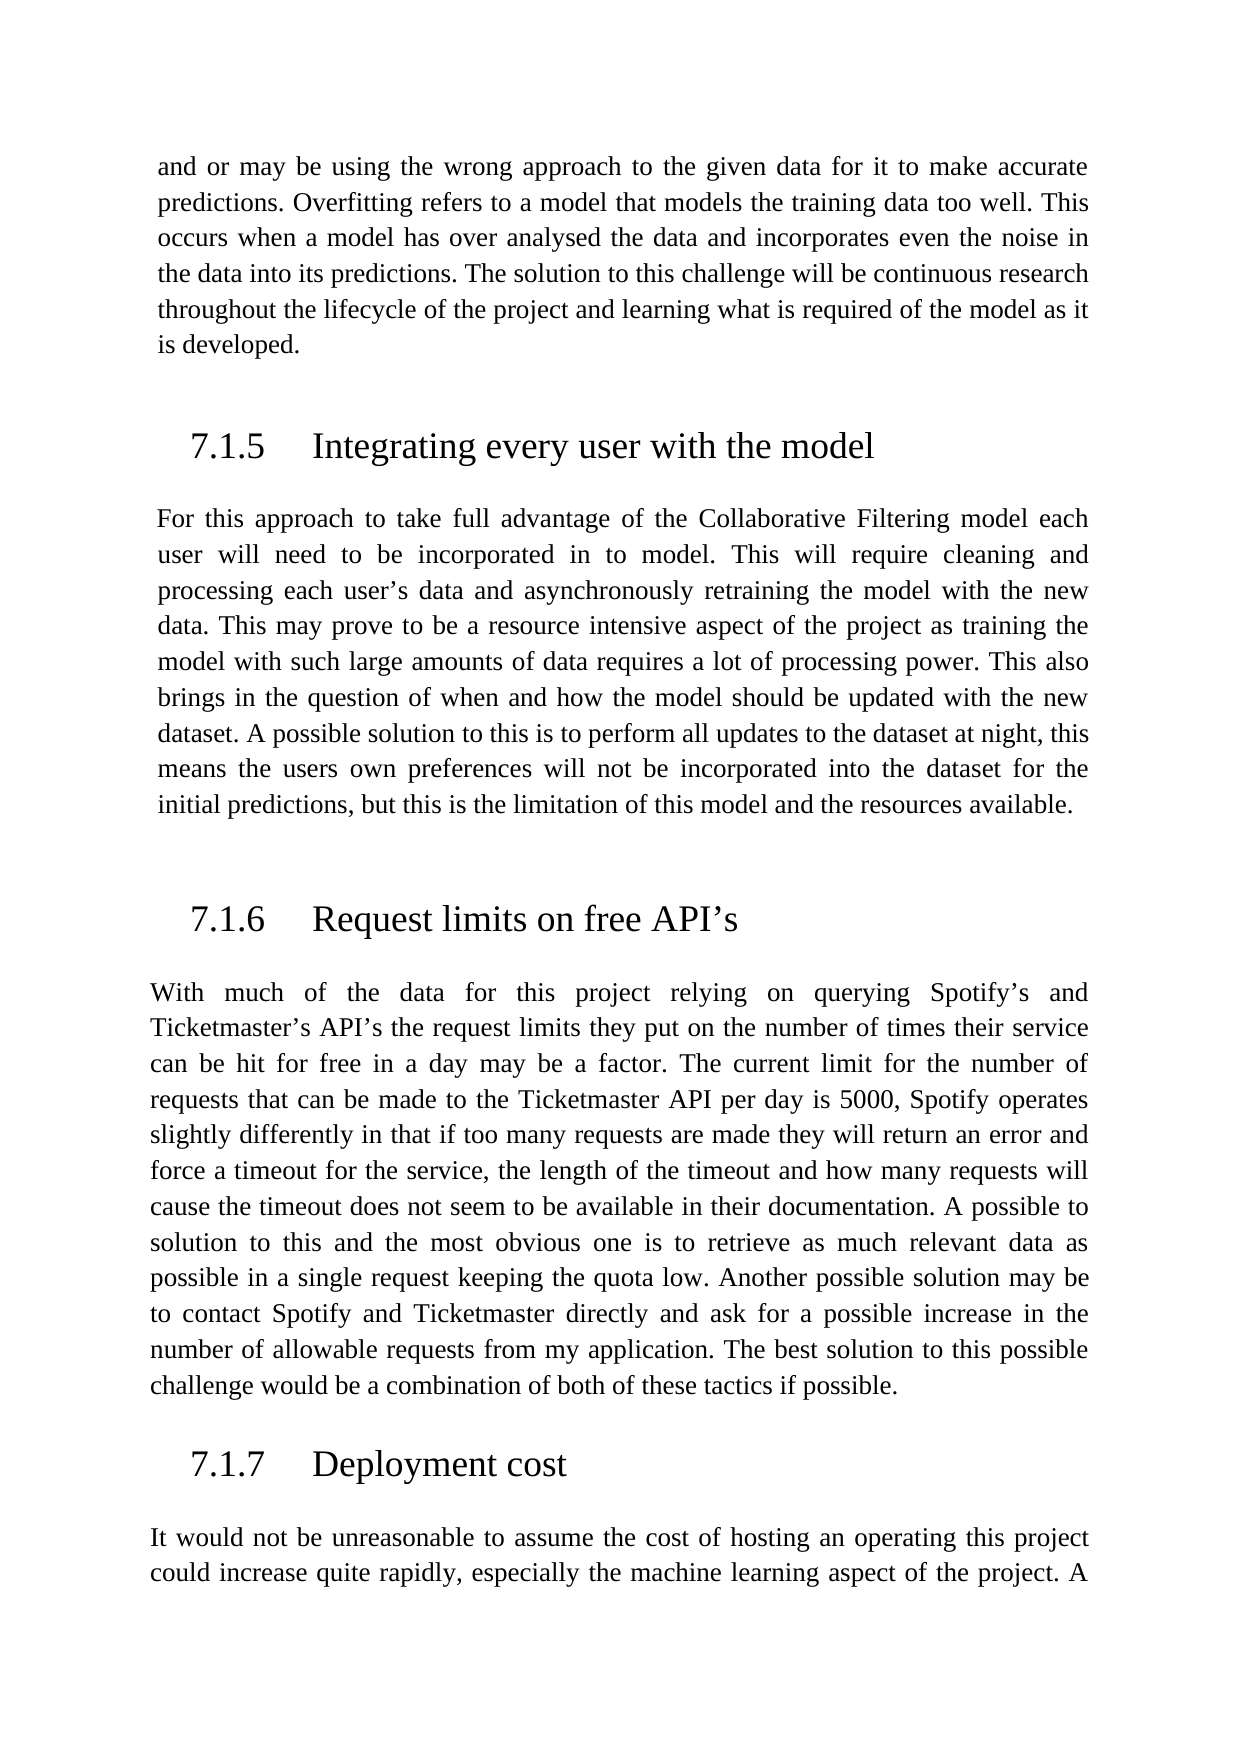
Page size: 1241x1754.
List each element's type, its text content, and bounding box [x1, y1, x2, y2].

subtitle Integrating every user with the model [190, 423, 1090, 467]
subtitle Deployment cost [190, 1441, 1090, 1484]
subtitle Request limits on free API’s [190, 897, 1090, 940]
text It would not be unreasonable to assume the cost of hosting an operating this project could increase quite rapidly, especially the machine learning aspect of the project. A [150, 1521, 1090, 1587]
text and or may be using the wrong approach to the given data for it to make accurate predictions. Overfitting refers to a model that models the training data too well. This occurs when a model has over analysed the data and incorporates even the noise in the data into its predictions. The solution to this challenge will be continuous research throughout the lifecycle of the project and learning what is required of the model as it is developed. [156, 150, 1090, 360]
text With much of the data for this project relying on querying Spotify’s and Ticketmaster’s API’s the request limits they put on the number of times their service can be hit for free in a day may be a factor. The current limit for the number of requests that can be made to the Ticketmaster API per day is 5000, Spotify operates slightly differently in that if too many requests are made they will return an error and force a timeout for the service, the length of the timeout and how many requests will cause the timeout does not seem to be available in their documentation. A possible to solution to this and the most obvious one is to retrieve as much relevant data as possible in a single request keeping the quota low. Another possible solution may be to contact Spotify and Ticketmaster directly and ask for a possible increase in the number of allowable requests from my application. The best solution to this possible challenge would be a combination of both of these tactics if possible. [150, 976, 1090, 1400]
text For this approach to take full advantage of the Collaborative Filtering model each user will need to be incorporated in to model. This will require cleaning and processing each user’s data and asynchronously retraining the model with the new data. This may prove to be a resource intensive aspect of the project as training the model with such large amounts of data requires a lot of processing power. This also brings in the question of when and how the model should be updated with the new dataset. A possible solution to this is to perform all updates to the dataset at night, this means the users own preferences will not be incorporated into the dataset for the initial predictions, but this is the limitation of this model and the resources available. [156, 502, 1090, 819]
